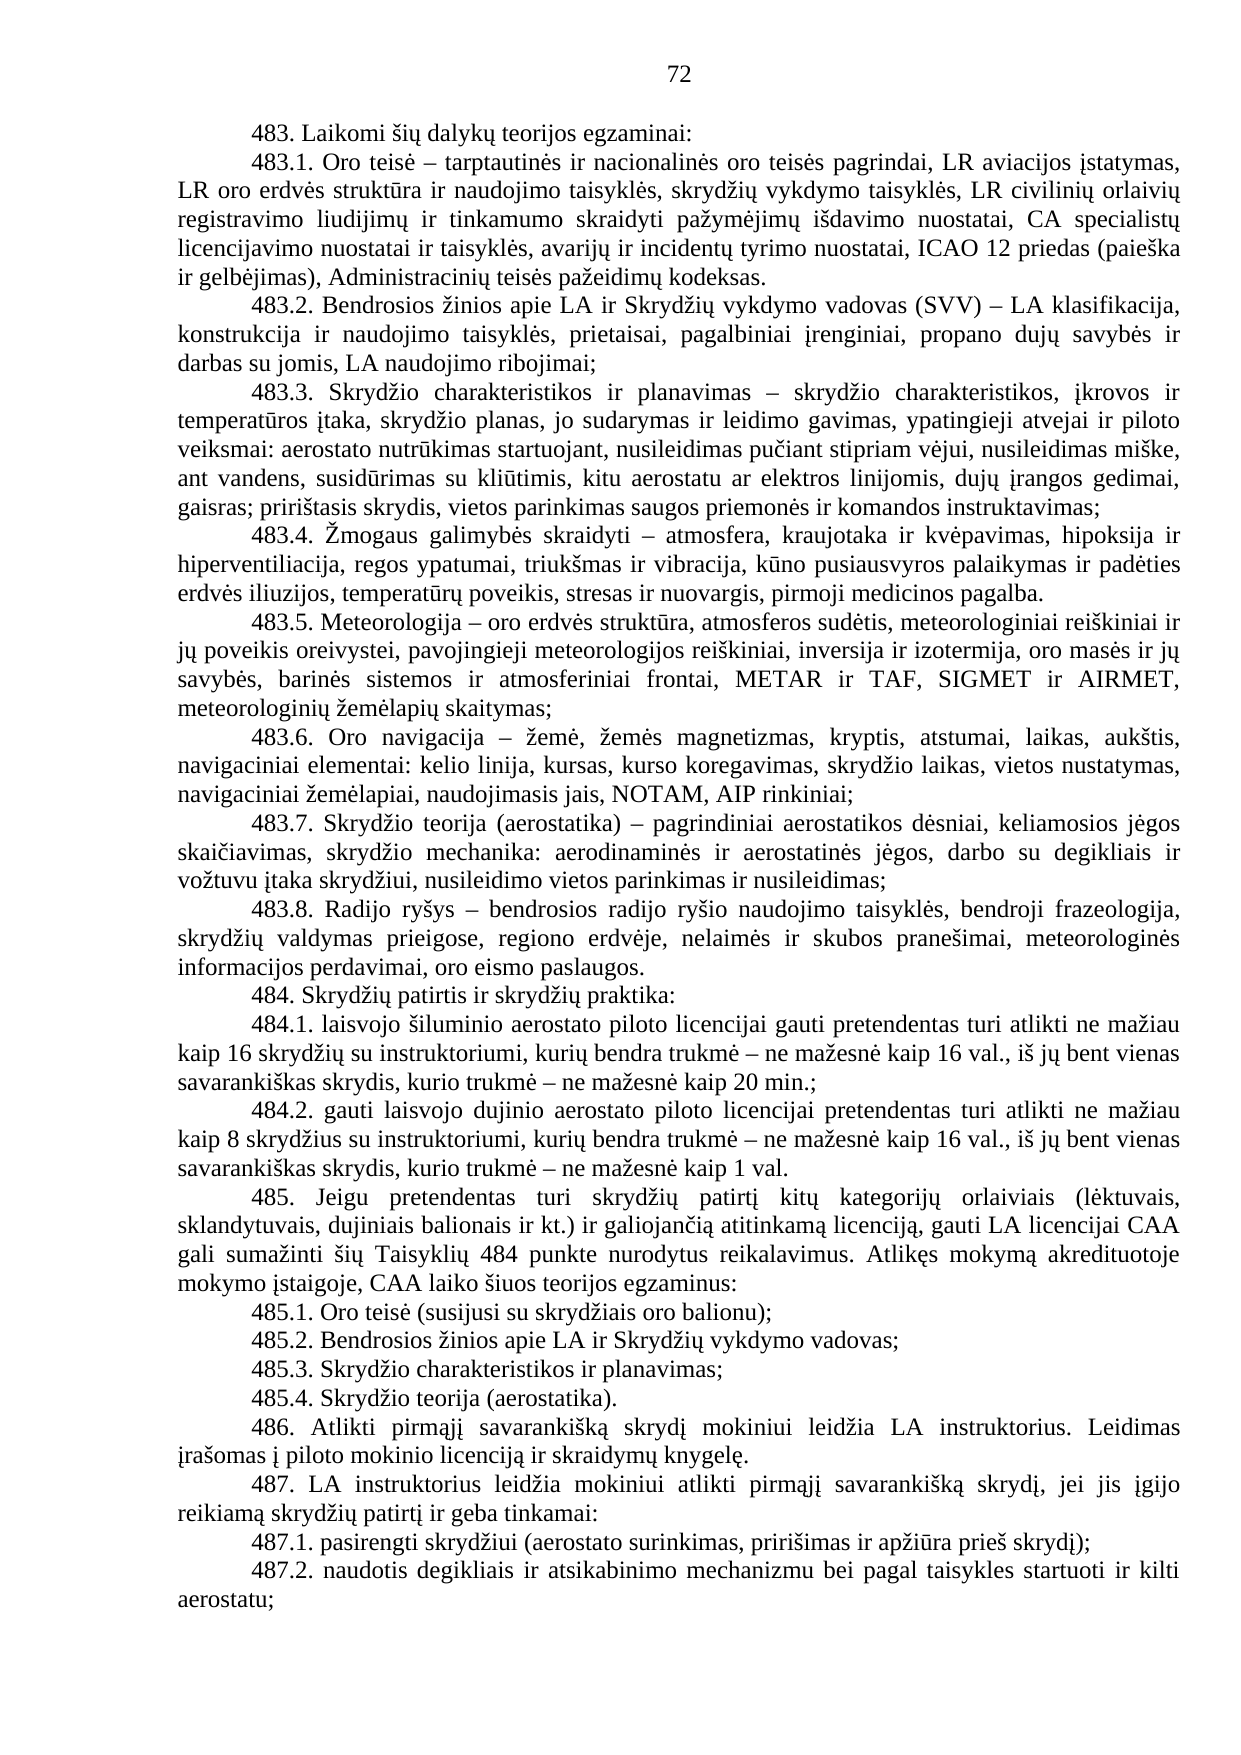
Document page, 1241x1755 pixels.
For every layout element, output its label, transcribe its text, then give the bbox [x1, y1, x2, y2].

text 484.2. gauti laisvojo dujinio aerostato piloto licencijai pretendentas turi atlikti ne mažiau kaip 8 skrydžius su instruktoriumi, kurių bendra trukmė – ne mažesnė kaip 16 val., iš jų bent vienas savarankiškas skrydis, kurio trukmė – ne mažesnė kaip 1 val. [177, 1096, 1181, 1182]
text 483.8. Radijo ryšys – bendrosios radijo ryšio naudojimo taisyklės, bendroji frazeologija, skrydžių valdymas prieigose, regiono erdvėje, nelaimės ir skubos pranešimai, meteorologinės informacijos perdavimai, oro eismo paslaugos. [177, 894, 1181, 981]
text 484.1. laisvojo šiluminio aerostato piloto licencijai gauti pretendentas turi atlikti ne mažiau kaip 16 skrydžių su instruktoriumi, kurių bendra trukmė – ne mažesnė kaip 16 val., iš jų bent vienas savarankiškas skrydis, kurio trukmė – ne mažesnė kaip 20 min.; [177, 1009, 1181, 1096]
text 487.2. naudotis degikliais ir atsikabinimo mechanizmu bei pagal taisykles startuoti ir kilti aerostatu; [177, 1556, 1181, 1613]
text 484. Skrydžių patirtis ir skrydžių praktika: [177, 981, 1181, 1009]
text 485.1. Oro teisė (susijusi su skrydžiais oro balionu); [177, 1297, 1181, 1326]
text 485. Jeigu pretendentas turi skrydžių patirtį kitų kategorijų orlaiviais (lėktuvais, sklandytuvais, dujiniais balionais ir kt.) ir galiojančią atitinkamą licenciją, gauti LA licencijai CAA gali sumažinti šių Taisyklių 484 punkte nurodytus reikalavimus. Atlikęs mokymą akredituotoje mokymo įstaigoje, CAA laiko šiuos teorijos egzaminus: [177, 1182, 1181, 1297]
text 485.4. Skrydžio teorija (aerostatika). [177, 1383, 1181, 1412]
text 483.7. Skrydžio teorija (aerostatika) – pagrindiniai aerostatikos dėsniai, keliamosios jėgos skaičiavimas, skrydžio mechanika: aerodinaminės ir aerostatinės jėgos, darbo su degikliais ir vožtuvu įtaka skrydžiui, nusileidimo vietos parinkimas ir nusileidimas; [177, 808, 1181, 894]
text 483.6. Oro navigacija – žemė, žemės magnetizmas, kryptis, atstumai, laikas, aukštis, navigaciniai elementai: kelio linija, kursas, kurso koregavimas, skrydžio laikas, vietos nustatymas, navigaciniai žemėlapiai, naudojimasis jais, NOTAM, AIP rinkiniai; [177, 722, 1181, 808]
text 483.5. Meteorologija – oro erdvės struktūra, atmosferos sudėtis, meteorologiniai reiškiniai ir jų poveikis oreivystei, pavojingieji meteorologijos reiškiniai, inversija ir izotermija, oro masės ir jų savybės, barinės sistemos ir atmosferiniai frontai, METAR ir TAF, SIGMET ir AIRMET, meteorologinių žemėlapių skaitymas; [177, 607, 1181, 722]
text 485.3. Skrydžio charakteristikos ir planavimas; [177, 1354, 1181, 1383]
text 486. Atlikti pirmąjį savarankišką skrydį mokiniui leidžia LA instruktorius. Leidimas įrašomas į piloto mokinio licenciją ir skraidymų knygelę. [177, 1412, 1181, 1469]
text 485.2. Bendrosios žinios apie LA ir Skrydžių vykdymo vadovas; [177, 1326, 1181, 1354]
text 483.2. Bendrosios žinios apie LA ir Skrydžių vykdymo vadovas (SVV) – LA klasifikacija, konstrukcija ir naudojimo taisyklės, prietaisai, pagalbiniai įrenginiai, propano dujų savybės ir darbas su jomis, LA naudojimo ribojimai; [177, 291, 1181, 377]
text 483.1. Oro teisė – tarptautinės ir nacionalinės oro teisės pagrindai, LR aviacijos įstatymas, LR oro erdvės struktūra ir naudojimo taisyklės, skrydžių vykdymo taisyklės, LR civilinių orlaivių registravimo liudijimų ir tinkamumo skraidyti pažymėjimų išdavimo nuostatai, CA specialistų licencijavimo nuostatai ir taisyklės, avarijų ir incidentų tyrimo nuostatai, ICAO 12 priedas (paieška ir gelbėjimas), Administracinių teisės pažeidimų kodeksas. [177, 147, 1181, 291]
text 483.3. Skrydžio charakteristikos ir planavimas – skrydžio charakteristikos, įkrovos ir temperatūros įtaka, skrydžio planas, jo sudarymas ir leidimo gavimas, ypatingieji atvejai ir piloto veiksmai: aerostato nutrūkimas startuojant, nusileidimas pučiant stipriam vėjui, nusileidimas miške, ant vandens, susidūrimas su kliūtimis, kitu aerostatu ar elektros linijomis, dujų įrangos gedimai, gaisras; pririštasis skrydis, vietos parinkimas saugos priemonės ir komandos instruktavimas; [177, 377, 1181, 521]
text 483.4. Žmogaus galimybės skraidyti – atmosfera, kraujotaka ir kvėpavimas, hipoksija ir hiperventiliacija, regos ypatumai, triukšmas ir vibracija, kūno pusiausvyros palaikymas ir padėties erdvės iliuzijos, temperatūrų poveikis, stresas ir nuovargis, pirmoji medicinos pagalba. [177, 521, 1181, 607]
text 487. LA instruktorius leidžia mokiniui atlikti pirmąjį savarankišką skrydį, jei jis įgijo reikiamą skrydžių patirtį ir geba tinkamai: [177, 1469, 1181, 1527]
text 487.1. pasirengti skrydžiui (aerostato surinkimas, pririšimas ir apžiūra prieš skrydį); [177, 1527, 1181, 1556]
text 483. Laikomi šių dalykų teorijos egzaminai: [177, 118, 1181, 147]
